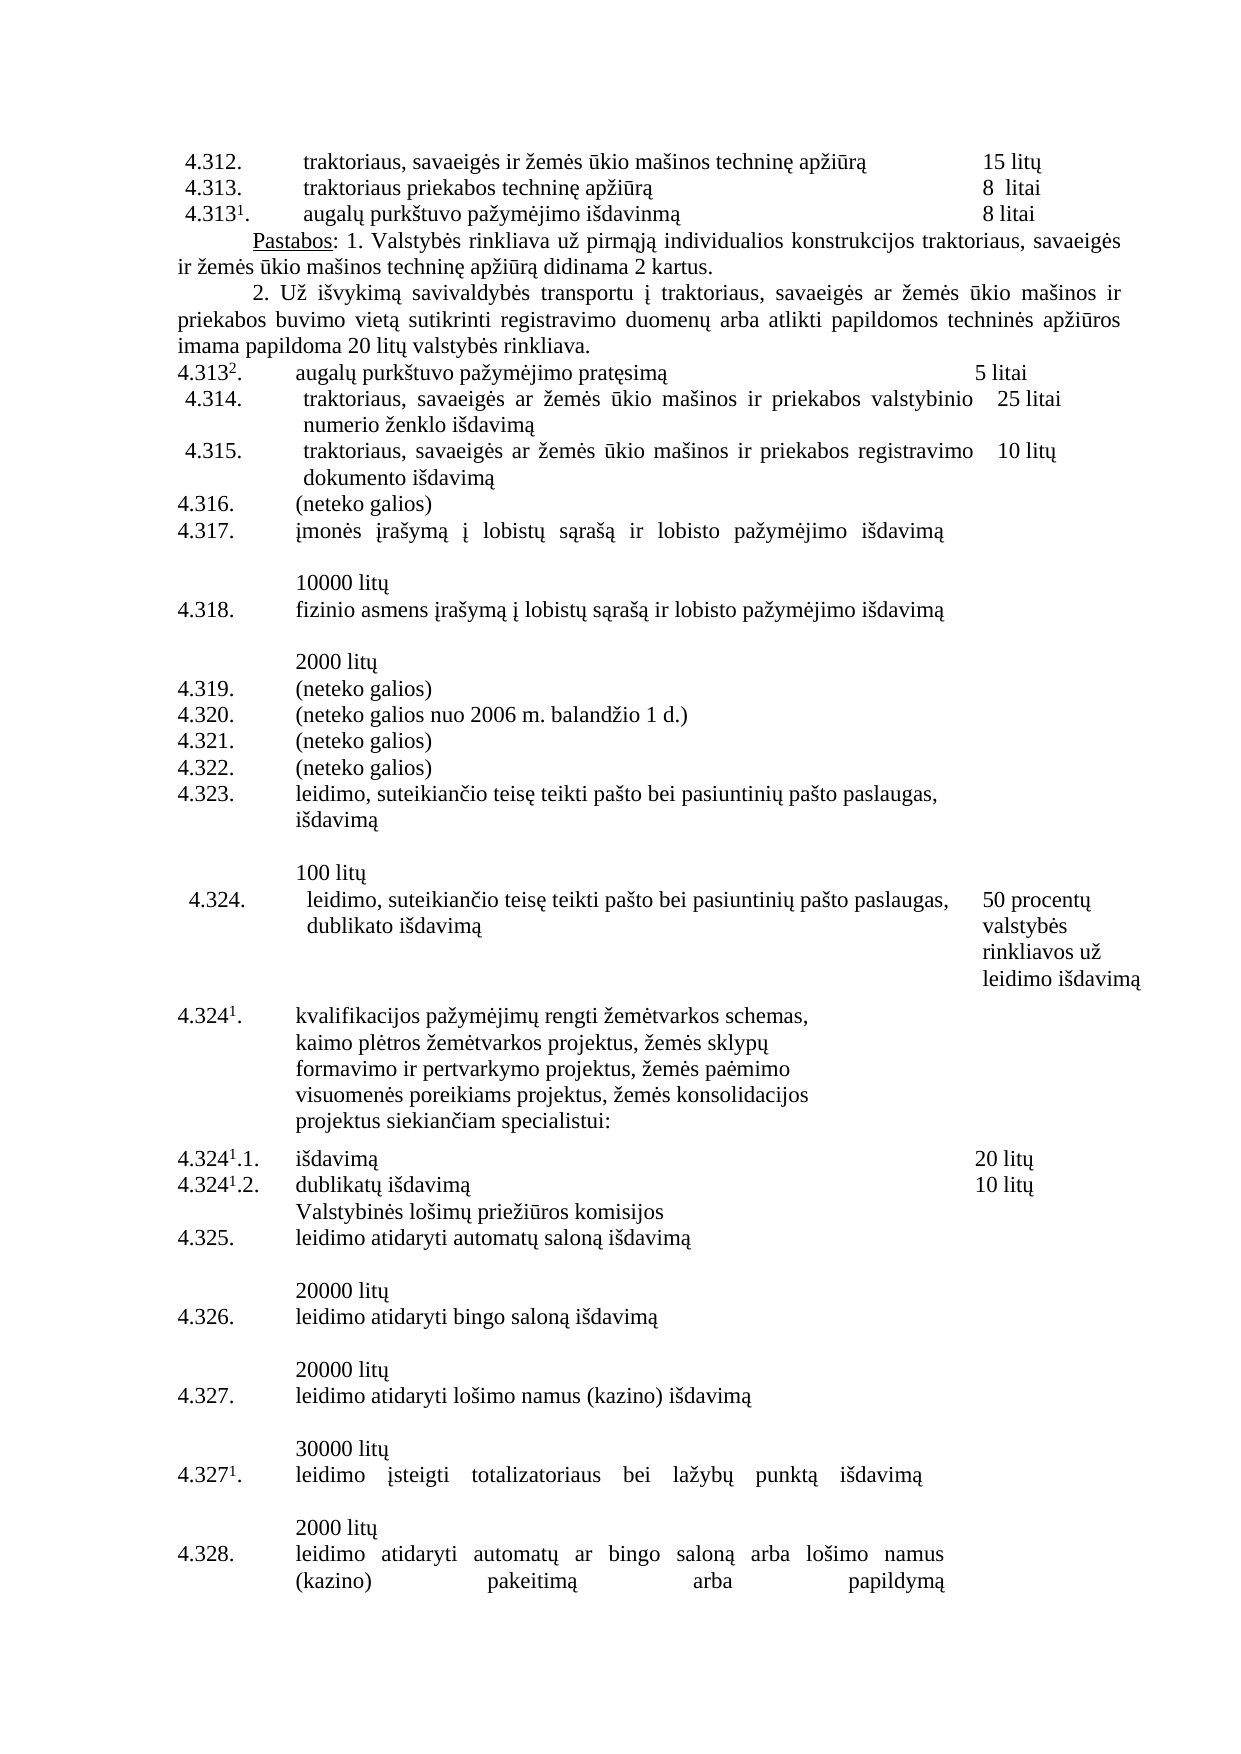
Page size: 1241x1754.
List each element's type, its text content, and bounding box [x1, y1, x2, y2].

text 4.321. (neteko galios) [177, 727, 945, 754]
table_header 15 litų [971, 148, 1144, 174]
table_header 4.314. [174, 385, 292, 438]
text 4.3132. augalų purkštuvo pažymėjimo pratęsimą 5 litai [177, 358, 1122, 385]
text 4.3271. leidimo įsteigti totalizatoriaus bei lažybų punktą išdavimą 2000 litų [177, 1461, 945, 1540]
text 4.316. (neteko galios) [177, 490, 945, 517]
text visuomenės poreikiams projektus, žemės konsolidacijos [177, 1081, 1122, 1108]
table_cell 8 litai [971, 174, 1144, 200]
table_cell augalų purkštuvo pažymėjimo išdavinmą [292, 200, 971, 227]
table_header 4.312. [174, 148, 292, 174]
table_cell 4.3131. [174, 200, 292, 227]
table_cell traktoriaus, savaeigės ar žemės ūkio mašinos ir priekabos registravimo dokumento išdavimą [292, 438, 986, 490]
text 4.327. leidimo atidaryti lošimo namus (kazino) išdavimą 30000 litų [177, 1382, 945, 1461]
table_header leidimo, suteikiančio teisę teikti pašto bei pasiuntinių pašto paslaugas, dublikato išdavimą [295, 886, 971, 991]
text 4.3241. kvalifikacijos pažymėjimų rengti žemėtvarkos schemas, [177, 991, 1122, 1028]
text formavimo ir pertvarkymo projektus, žemės paėmimo [177, 1055, 1122, 1081]
text Valstybinės lošimų priežiūros komisijos [177, 1198, 945, 1224]
table_header traktoriaus, savaeigės ir žemės ūkio mašinos techninę apžiūrą [292, 148, 971, 174]
text 4.320. (neteko galios nuo 2006 m. balandžio 1 d.) [177, 701, 945, 727]
text 4.318. fizinio asmens įrašymą į lobistų sąrašą ir lobisto pažymėjimo išdavimą 2000 litų [177, 596, 945, 675]
text 4.323. leidimo, suteikiančio teisę teikti pašto bei pasiuntinių pašto paslaugas, išdavimą 100 litų [177, 780, 945, 886]
text 4.322. (neteko galios) [177, 754, 945, 780]
text 4.328. leidimo atidaryti automatų ar bingo saloną arba lošimo namus (kazino) pakeitimą arba papildymą [177, 1540, 945, 1593]
table_cell 8 litai [971, 200, 1144, 227]
text Pastabos: 1. Valstybės rinkliava už pirmąją individualios konstrukcijos traktoriaus, savaeigės ir žemės ūkio mašinos techninę apžiūrą didinama 2 kartus. [177, 227, 1122, 279]
table_header 25 litai [986, 385, 1144, 438]
text 4.3241.1. išdavimą 20 litų [177, 1134, 1122, 1171]
text projektus siekiančiam specialistui: [177, 1108, 1122, 1134]
text 4.325. leidimo atidaryti automatų saloną išdavimą 20000 litų [177, 1224, 945, 1303]
text 2. Už išvykimą savivaldybės transportu į traktoriaus, savaeigės ar žemės ūkio mašinos ir priekabos buvimo vietą sutikrinti registravimo duomenų arba atlikti papildomos techninės apžiūros imama papildoma 20 litų valstybės rinkliava. [177, 279, 1122, 358]
table_header 4.324. [177, 886, 295, 991]
text 4.326. leidimo atidaryti bingo saloną išdavimą 20000 litų [177, 1303, 945, 1382]
table_cell 10 litų [986, 438, 1144, 490]
text 4.317. įmonės įrašymą į lobistų sąrašą ir lobisto pažymėjimo išdavimą 10000 litų [177, 517, 945, 596]
table_cell 4.315. [174, 438, 292, 490]
table_header 50 procentų valstybės rinkliavos už leidimo išdavimą [971, 886, 1163, 991]
table_header traktoriaus, savaeigės ar žemės ūkio mašinos ir priekabos valstybinio numerio ženklo išdavimą [292, 385, 986, 438]
table_cell traktoriaus priekabos techninę apžiūrą [292, 174, 971, 200]
text 4.3241.2. dublikatų išdavimą 10 litų [177, 1171, 1152, 1198]
text 4.319. (neteko galios) [177, 675, 945, 701]
table_cell 4.313. [174, 174, 292, 200]
text kaimo plėtros žemėtvarkos projektus, žemės sklypų [177, 1028, 1122, 1055]
